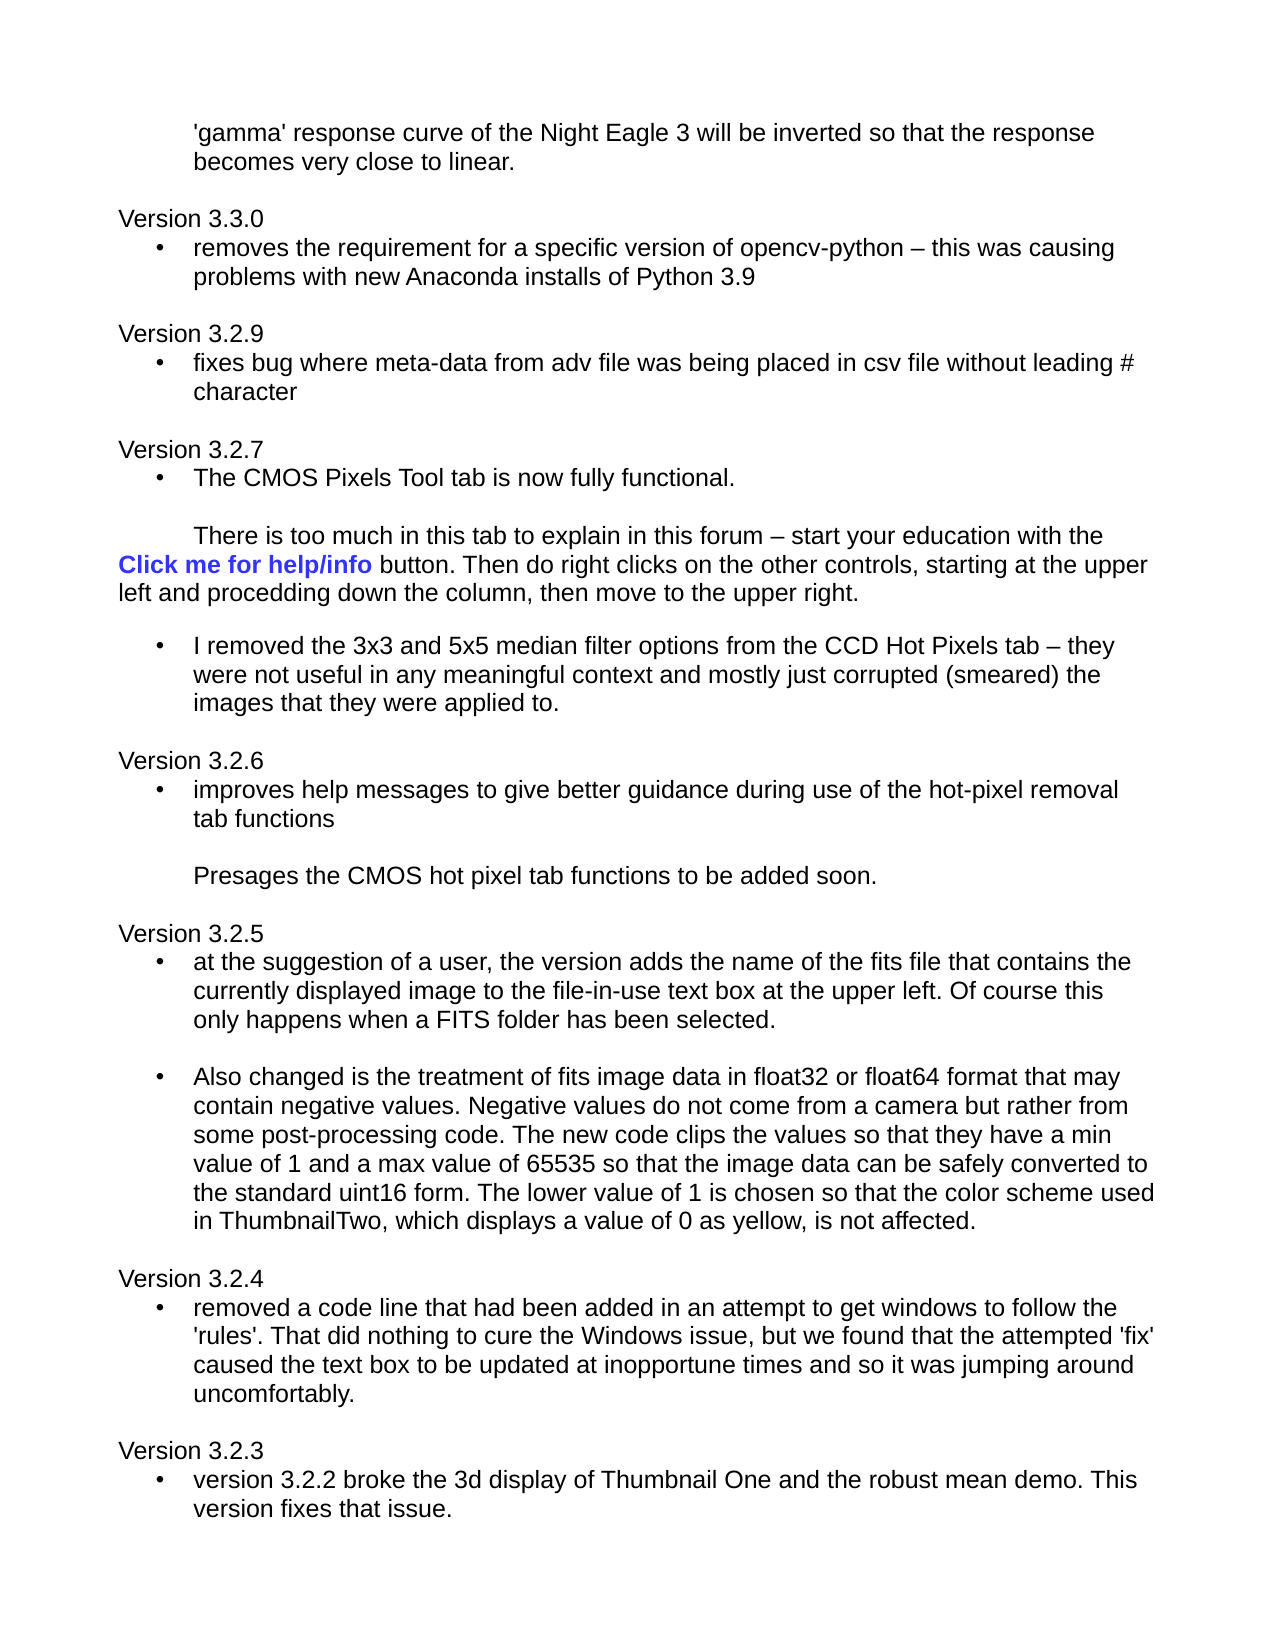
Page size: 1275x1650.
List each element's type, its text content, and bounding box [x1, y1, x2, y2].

text Version 3.2.6 [118, 746, 1157, 775]
list improves help messages to give better guidance during use of the hot-pixel removal tab functions Presages the CMOS hot pixel tab functions to be added soon. [156, 775, 1157, 918]
list The CMOS Pixels Tool tab is now fully functional. There is too much in this tab to explain in this forum – start your education with the [156, 463, 1157, 550]
list I removed the 3x3 and 5x5 median filter options from the CCD Hot Pixels tab – they were not useful in any meaningful context and mostly just corrupted (smeared) the images that they were applied to. [156, 631, 1157, 746]
list version 3.2.2 broke the 3d display of Thumbnail One and the robust mean demo. This version fixes that issue. [156, 1465, 1157, 1523]
text Version 3.2.5 [118, 918, 1157, 947]
list fixes bug where meta-data from adv file was being placed in csv file without leading # character [156, 348, 1157, 434]
text Version 3.3.0 [118, 204, 1157, 233]
text Version 3.2.3 [118, 1436, 1157, 1465]
list 'gamma' response curve of the Night Eagle 3 will be inverted so that the response becomes very close to linear. [156, 118, 1157, 176]
list Also changed is the treatment of fits image data in float32 or float64 format that may contain negative values. Negative values do not come from a camera but rather from some post-processing code. The new code clips the values so that they have a min value of 1 and a max value of 65535 so that the image data can be safely converted to the standard uint16 form. The lower value of 1 is chosen so that the color scheme used in ThumbnailTwo, which displays a value of 0 as yellow, is not affected. [156, 1062, 1157, 1264]
list removes the requirement for a specific version of opencv-python – this was causing problems with new Anaconda installs of Python 3.9 [156, 233, 1157, 319]
text Click me for help/info button. Then do right clicks on the other controls, starting at the upper left and procedding down the column, then move to the upper right. [118, 550, 1157, 631]
text Version 3.2.4 [118, 1264, 1157, 1292]
list at the suggestion of a user, the version adds the name of the fits file that contains the currently displayed image to the file-in-use text box at the upper left. Of course this only happens when a FITS folder has been selected. [156, 947, 1157, 1062]
text Version 3.2.9 [118, 319, 1157, 348]
list removed a code line that had been added in an attempt to get windows to follow the 'rules'. That did nothing to cure the Windows issue, but we found that the attempted 'fix' caused the text box to be updated at inopportune times and so it was jumping around uncomfortably. [156, 1292, 1157, 1436]
text Version 3.2.7 [118, 434, 1157, 463]
